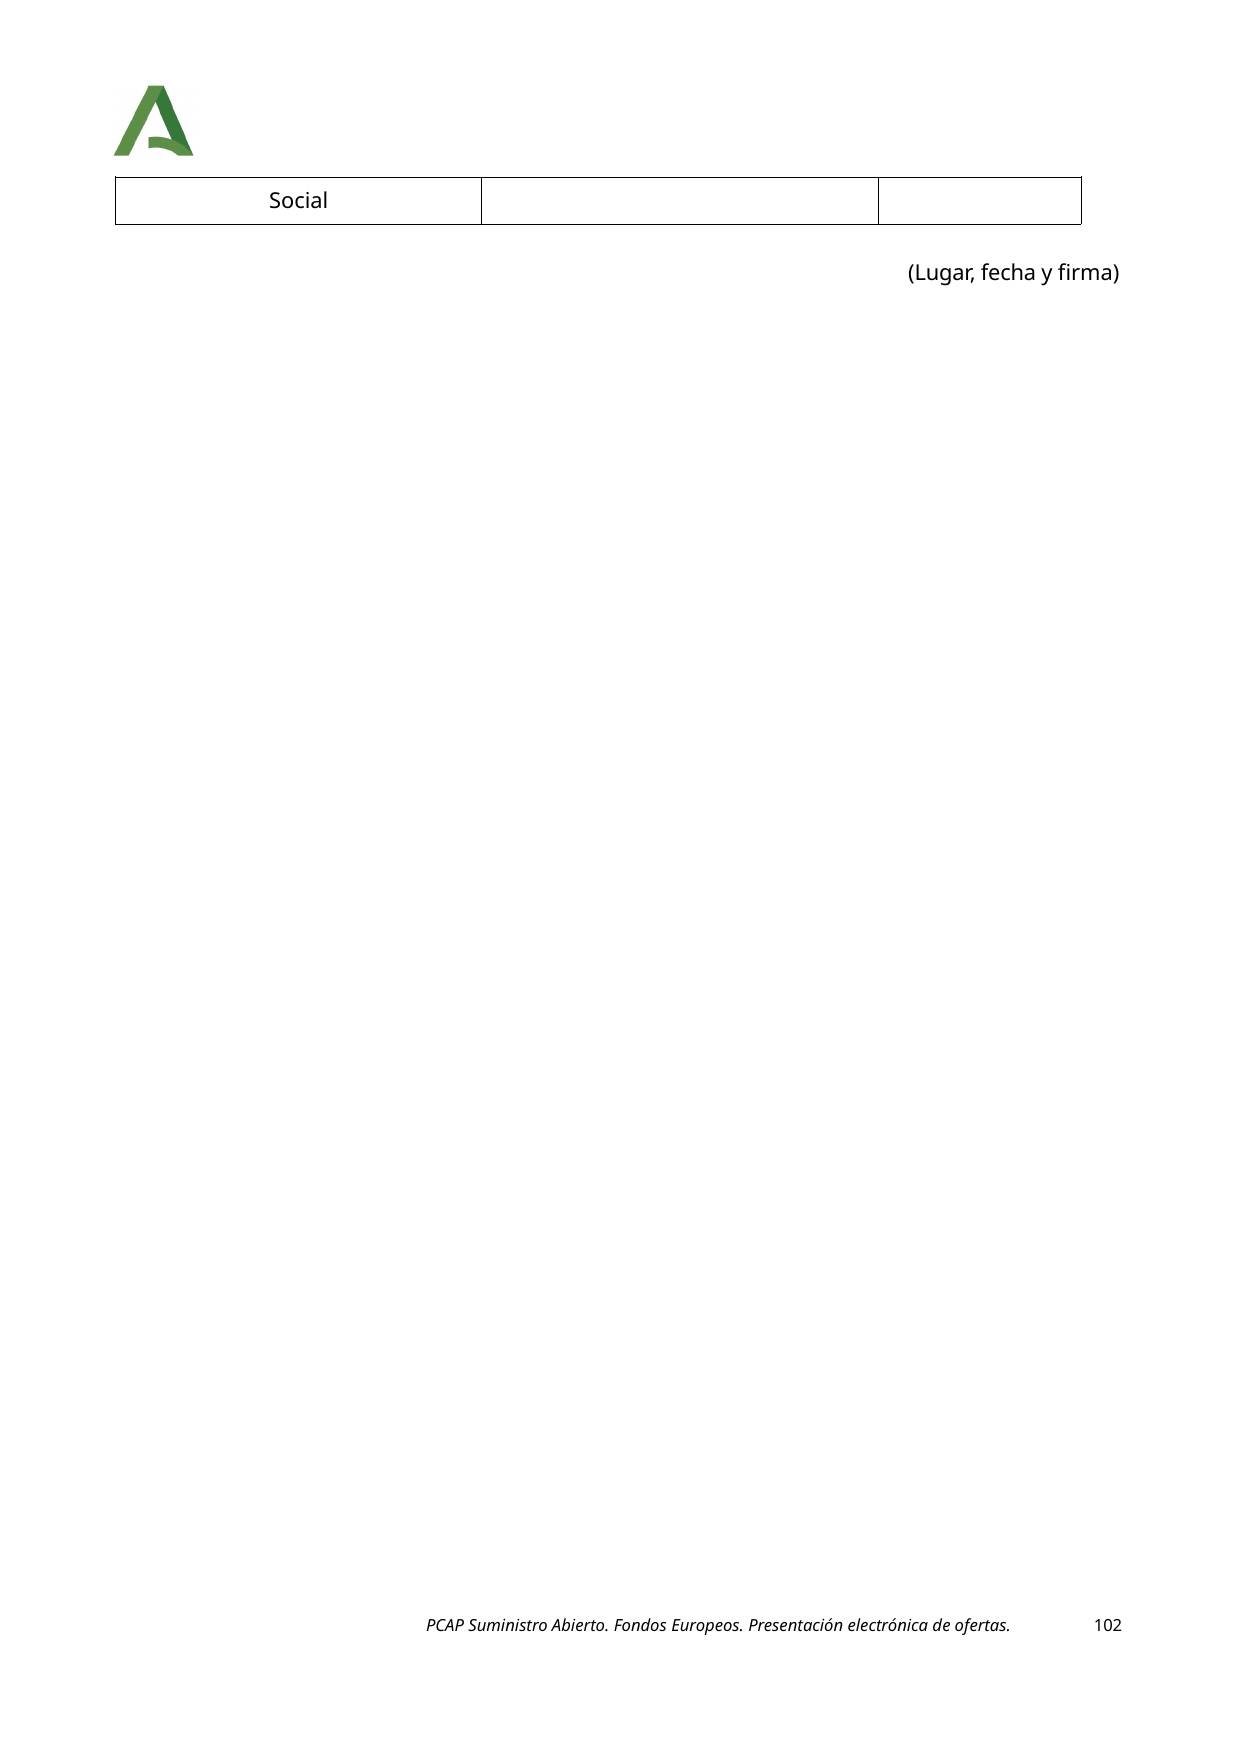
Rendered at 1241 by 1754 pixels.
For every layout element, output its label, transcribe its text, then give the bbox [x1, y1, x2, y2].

text (Lugar, fecha y firma) [118, 257, 1122, 290]
table_cell [482, 178, 878, 224]
table_cell Social [116, 178, 481, 224]
picture [109, 81, 198, 160]
table_cell [879, 178, 1081, 224]
